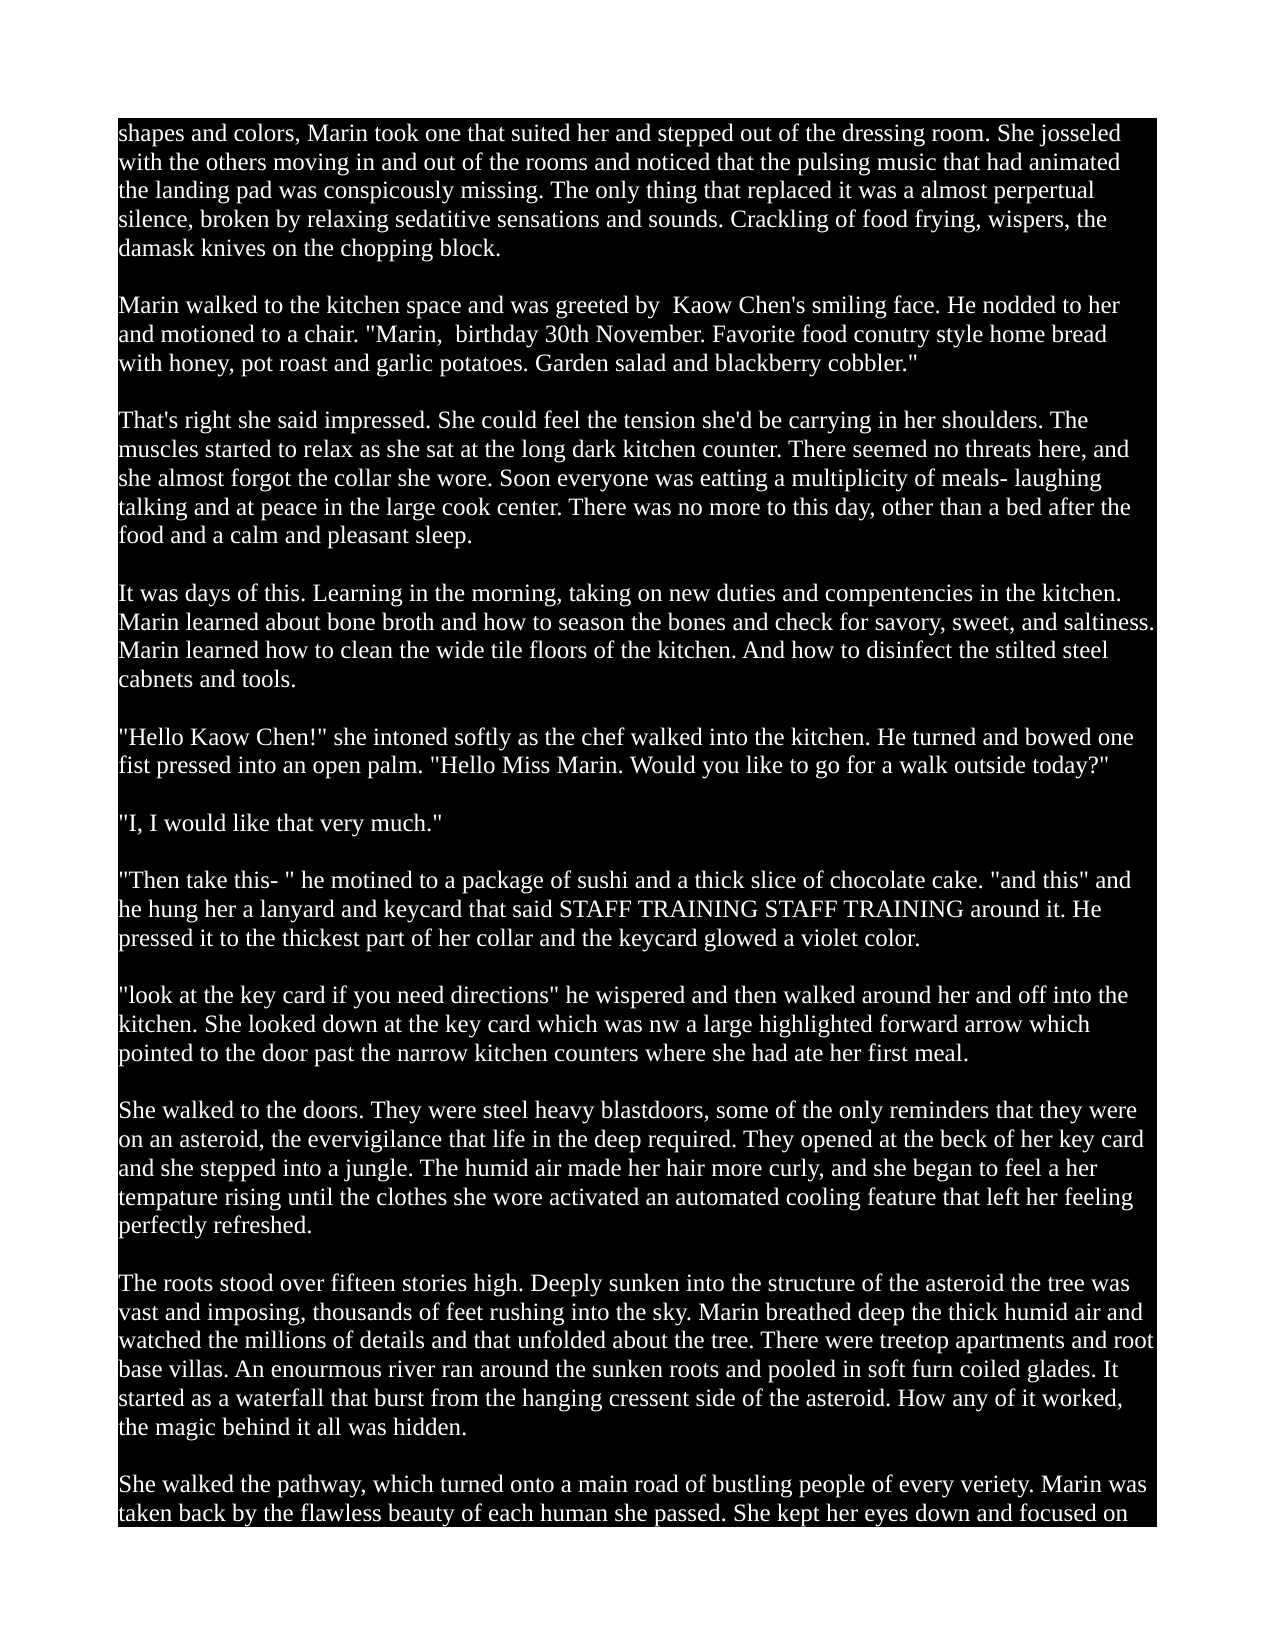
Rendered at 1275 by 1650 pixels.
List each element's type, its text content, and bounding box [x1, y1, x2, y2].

text "look at the key card if you need directions" he wispered and then walked around her and off into the kitchen. She looked down at the key card which was nw a large highlighted forward arrow which pointed to the door past the narrow kitchen counters where she had ate her first meal. [118, 981, 1157, 1067]
text She walked the pathway, which turned onto a main road of bustling people of every veriety. Marin was taken back by the flawless beauty of each human she passed. She kept her eyes down and focused on [118, 1469, 1157, 1527]
text The roots stood over fifteen stories high. Deeply sunken into the structure of the asteroid the tree was vast and imposing, thousands of feet rushing into the sky. Marin breathed deep the thick humid air and watched the millions of details and that unfolded about the tree. There were treetop apartments and root base villas. An enourmous river ran around the sunken roots and pooled in soft furn coiled glades. It started as a waterfall that burst from the hanging cressent side of the asteroid. How any of it worked, the magic behind it all was hidden. [118, 1268, 1157, 1441]
text shapes and colors, Marin took one that suited her and stepped out of the dressing room. She josseled with the others moving in and out of the rooms and noticed that the pulsing music that had animated the landing pad was conspicously missing. The only thing that replaced it was a almost perpertual silence, broken by relaxing sedatitive sensations and sounds. Crackling of food frying, wispers, the damask knives on the chopping block. [118, 118, 1157, 262]
text Marin walked to the kitchen space and was greeted by Kaow Chen's smiling face. He nodded to her and motioned to a chair. "Marin, birthday 30th November. Favorite food conutry style home bread with honey, pot roast and garlic potatoes. Garden salad and blackberry cobbler." That's right she said impressed. She could feel the tension she'd be carrying in her shoulders. The muscles started to relax as she sat at the long dark kitchen counter. There seemed no threats here, and she almost forgot the collar she wore. Soon everyone was eatting a multiplicity of meals- laughing talking and at peace in the large cook center. There was no more to this day, other than a bed after the food and a calm and pleasant sleep. [118, 291, 1157, 549]
text She walked to the doors. They were steel heavy blastdoors, some of the only reminders that they were on an asteroid, the evervigilance that life in the deep required. They opened at the beck of her key card and she stepped into a jungle. The humid air made her hair more curly, and she began to feel a her tempature rising until the clothes she wore activated an automated cooling feature that left her feeling perfectly refreshed. [118, 1096, 1157, 1239]
text "Hello Kaow Chen!" she intoned softly as the chef walked into the kitchen. He turned and bowed one fist pressed into an open palm. "Hello Miss Marin. Would you like to go for a walk outside today?" "I, I would like that very much." "Then take this- " he motined to a package of sushi and a thick slice of chocolate cake. "and this" and he hung her a lanyard and keycard that said STAFF TRAINING STAFF TRAINING around it. He pressed it to the thickest part of her collar and the keycard glowed a violet color. [118, 722, 1157, 952]
text It was days of this. Learning in the morning, taking on new duties and compentencies in the kitchen. Marin learned about bone broth and how to season the bones and check for savory, sweet, and saltiness. Marin learned how to clean the wide tile floors of the kitchen. And how to disinfect the stilted steel cabnets and tools. [118, 578, 1157, 693]
